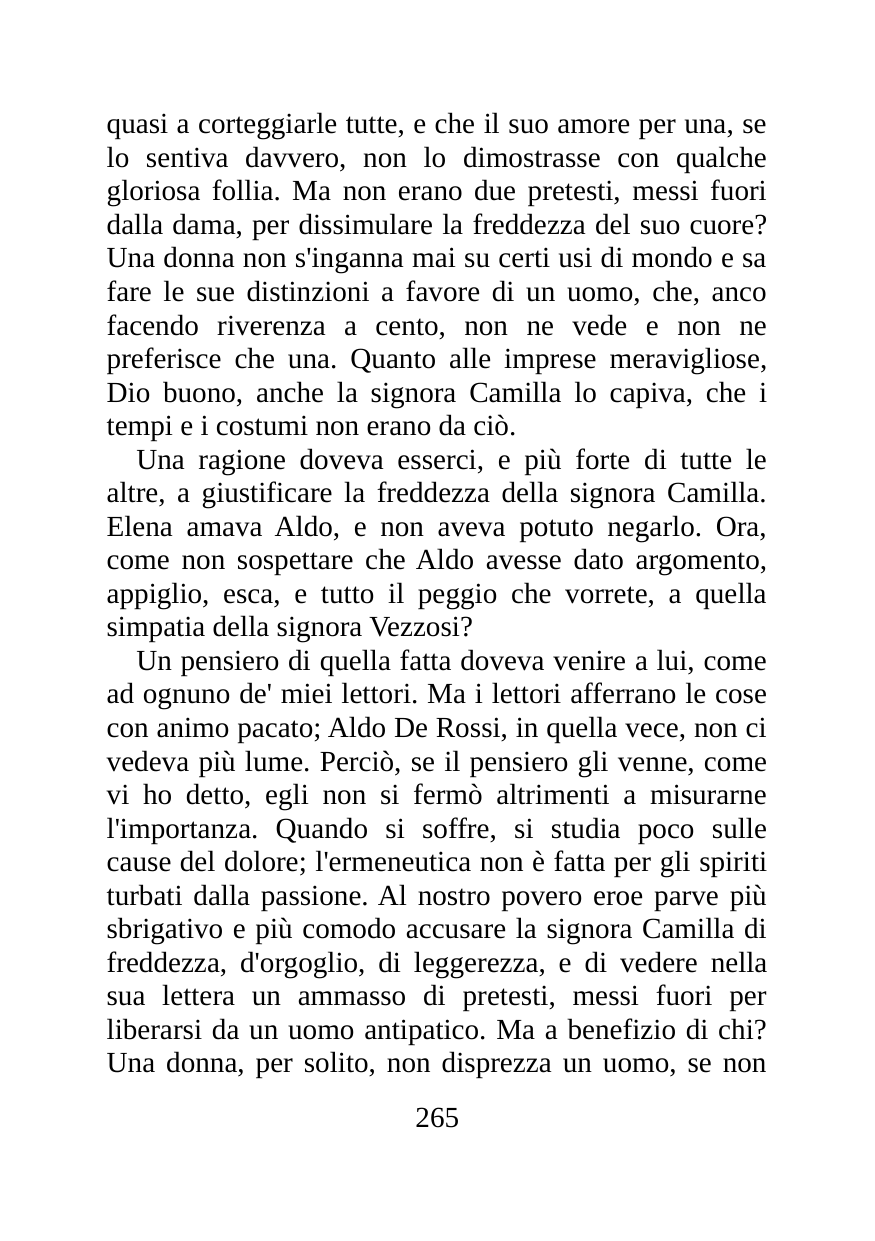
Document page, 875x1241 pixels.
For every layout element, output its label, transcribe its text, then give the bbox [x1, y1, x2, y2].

text Un pensiero di quella fatta doveva venire a lui, come ad ognuno de' miei lettori. Ma i lettori afferrano le cose con animo pacato; Aldo De Rossi, in quella vece, non ci vedeva più lume. Perciò, se il pensiero gli venne, come vi ho detto, egli non si fermò altrimenti a misurarne l'importanza. Quando si soffre, si studia poco sulle cause del dolore; l'ermeneutica non è fatta per gli spiriti turbati dalla passione. Al nostro povero eroe parve più sbrigativo e più comodo accusare la signora Camilla di freddezza, d'orgoglio, di leggerezza, e di vedere nella sua lettera un ammasso di pretesti, messi fuori per liberarsi da un uomo antipatico. Ma a benefizio di chi? Una donna, per solito, non disprezza un uomo, se non [106, 643, 768, 1079]
text Una ragione doveva esserci, e più forte di tutte le altre, a giustificare la freddezza della signora Camilla. Elena amava Aldo, e non aveva potuto negarlo. Ora, come non sospettare che Aldo avesse dato argomento, appiglio, esca, e tutto il peggio che vorrete, a quella simpatia della signora Vezzosi? [106, 442, 768, 643]
text quasi a corteggiarle tutte, e che il suo amore per una, se lo sentiva davvero, non lo dimostrasse con qualche gloriosa follia. Ma non erano due pretesti, messi fuori dalla dama, per dissimulare la freddezza del suo cuore? Una donna non s'inganna mai su certi usi di mondo e sa fare le sue distinzioni a favore di un uomo, che, anco facendo riverenza a cento, non ne vede e non ne preferisce che una. Quanto alle imprese meravigliose, Dio buono, anche la signora Camilla lo capiva, che i tempi e i costumi non erano da ciò. [106, 106, 768, 442]
